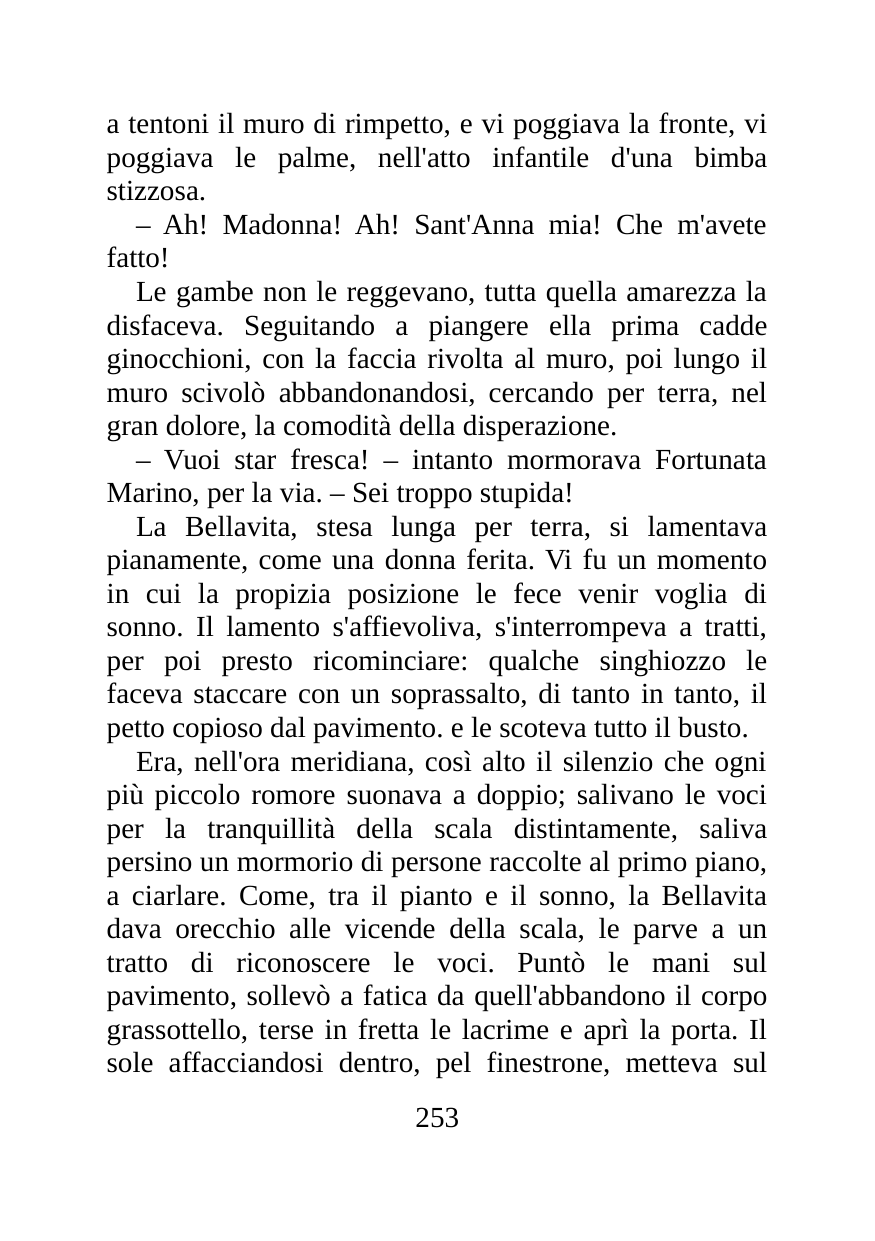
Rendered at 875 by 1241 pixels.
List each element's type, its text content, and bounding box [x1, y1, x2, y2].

text La Bellavita, stesa lunga per terra, si lamentava pianamente, come una donna ferita. Vi fu un momento in cui la propizia posizione le fece venir voglia di sonno. Il lamento s'affievoliva, s'interrompeva a tratti, per poi presto ricominciare: qualche singhiozzo le faceva staccare con un soprassalto, di tanto in tanto, il petto copioso dal pavimento. e le scoteva tutto il busto. [106, 509, 768, 744]
text ‒ Ah! Madonna! Ah! Sant'Anna mia! Che m'avete fatto! [106, 207, 768, 274]
text a tentoni il muro di rimpetto, e vi poggiava la fronte, vi poggiava le palme, nell'atto infantile d'una bimba stizzosa. [106, 106, 768, 207]
text ‒ Vuoi star fresca! ‒ intanto mormorava Fortunata Marino, per la via. ‒ Sei troppo stupida! [106, 442, 768, 509]
text Era, nell'ora meridiana, così alto il silenzio che ogni più piccolo romore suonava a doppio; salivano le voci per la tranquillità della scala distintamente, saliva persino un mormorio di persone raccolte al primo piano, a ciarlare. Come, tra il pianto e il sonno, la Bellavita dava orecchio alle vicende della scala, le parve a un tratto di riconoscere le voci. Puntò le mani sul pavimento, sollevò a fatica da quell'abbandono il corpo grassottello, terse in fretta le lacrime e aprì la porta. Il sole affacciandosi dentro, pel finestrone, metteva sul [106, 744, 768, 1079]
text Le gambe non le reggevano, tutta quella amarezza la disfaceva. Seguitando a piangere ella prima cadde ginocchioni, con la faccia rivolta al muro, poi lungo il muro scivolò abbandonandosi, cercando per terra, nel gran dolore, la comodità della disperazione. [106, 274, 768, 442]
